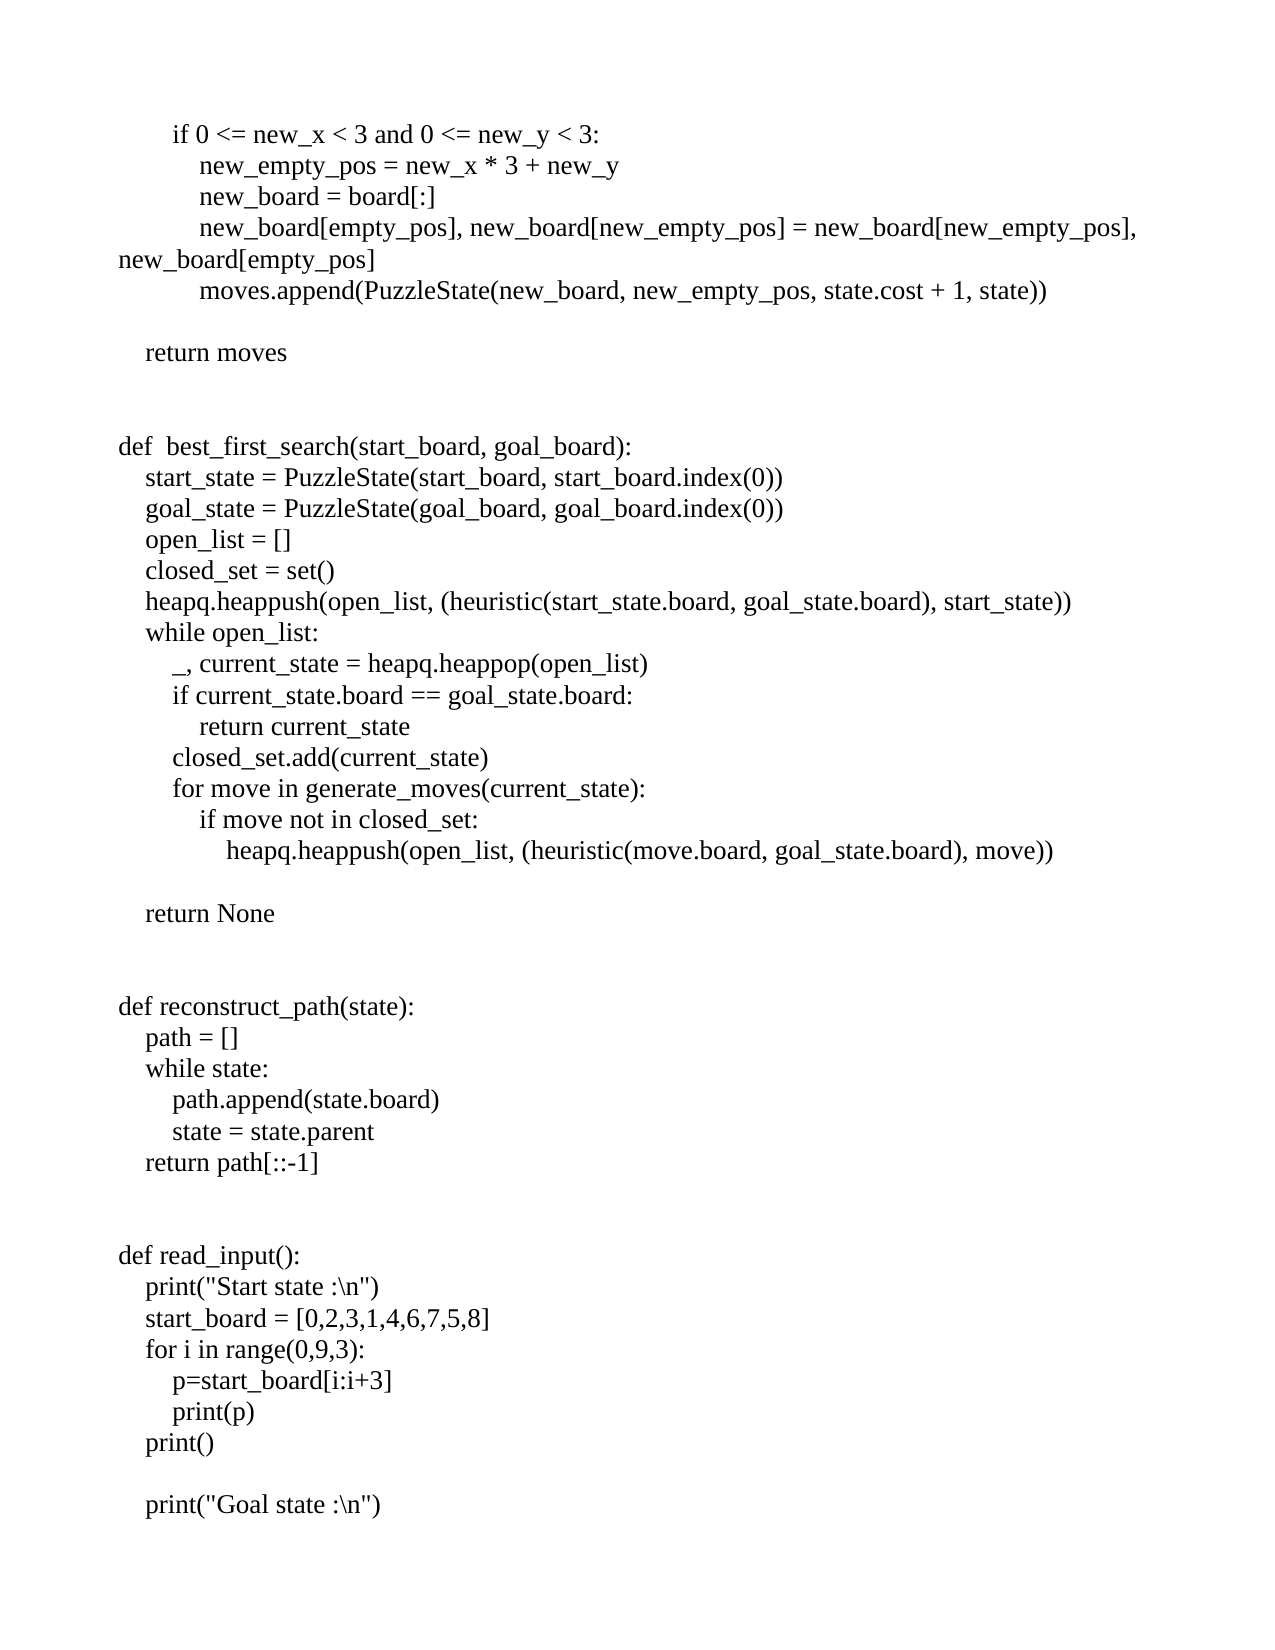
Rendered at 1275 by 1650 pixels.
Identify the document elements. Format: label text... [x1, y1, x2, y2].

text while open_list: [118, 616, 1157, 648]
text return moves [118, 336, 1157, 367]
text print(p) [118, 1395, 1157, 1426]
text start_board = [0,2,3,1,4,6,7,5,8] [118, 1302, 1157, 1333]
text for move in generate_moves(current_state): [118, 772, 1157, 803]
text def read_input(): [118, 1239, 1157, 1271]
text closed_set.add(current_state) [118, 741, 1157, 772]
text closed_set = set() [118, 554, 1157, 585]
text if 0 <= new_x < 3 and 0 <= new_y < 3: [118, 118, 1157, 149]
text new_board = board[:] [118, 180, 1157, 212]
text if current_state.board == goal_state.board: [118, 679, 1157, 710]
text def reconstruct_path(state): [118, 990, 1157, 1021]
text new_board[empty_pos], new_board[new_empty_pos] = new_board[new_empty_pos], new_board[empty_pos] [118, 212, 1157, 274]
text new_empty_pos = new_x * 3 + new_y [118, 149, 1157, 180]
text return path[::-1] [118, 1146, 1157, 1177]
text state = state.parent [118, 1115, 1157, 1146]
text _, current_state = heapq.heappop(open_list) [118, 648, 1157, 679]
text heapq.heappush(open_list, (heuristic(move.board, goal_state.board), move)) [118, 834, 1157, 866]
text for i in range(0,9,3): [118, 1333, 1157, 1364]
text print("Goal state :\n") [118, 1488, 1157, 1520]
text path.append(state.board) [118, 1084, 1157, 1115]
text open_list = [] [118, 523, 1157, 554]
text start_state = PuzzleState(start_board, start_board.index(0)) [118, 461, 1157, 492]
text print("Start state :\n") [118, 1271, 1157, 1302]
text return current_state [118, 710, 1157, 741]
text return None [118, 897, 1157, 928]
text heapq.heappush(open_list, (heuristic(start_state.board, goal_state.board), start_state)) [118, 585, 1157, 616]
text goal_state = PuzzleState(goal_board, goal_board.index(0)) [118, 492, 1157, 523]
text print() [118, 1426, 1157, 1457]
text def best_first_search(start_board, goal_board): [118, 429, 1157, 461]
text if move not in closed_set: [118, 803, 1157, 834]
text path = [] [118, 1021, 1157, 1052]
text p=start_board[i:i+3] [118, 1364, 1157, 1395]
text while state: [118, 1052, 1157, 1084]
text moves.append(PuzzleState(new_board, new_empty_pos, state.cost + 1, state)) [118, 274, 1157, 305]
